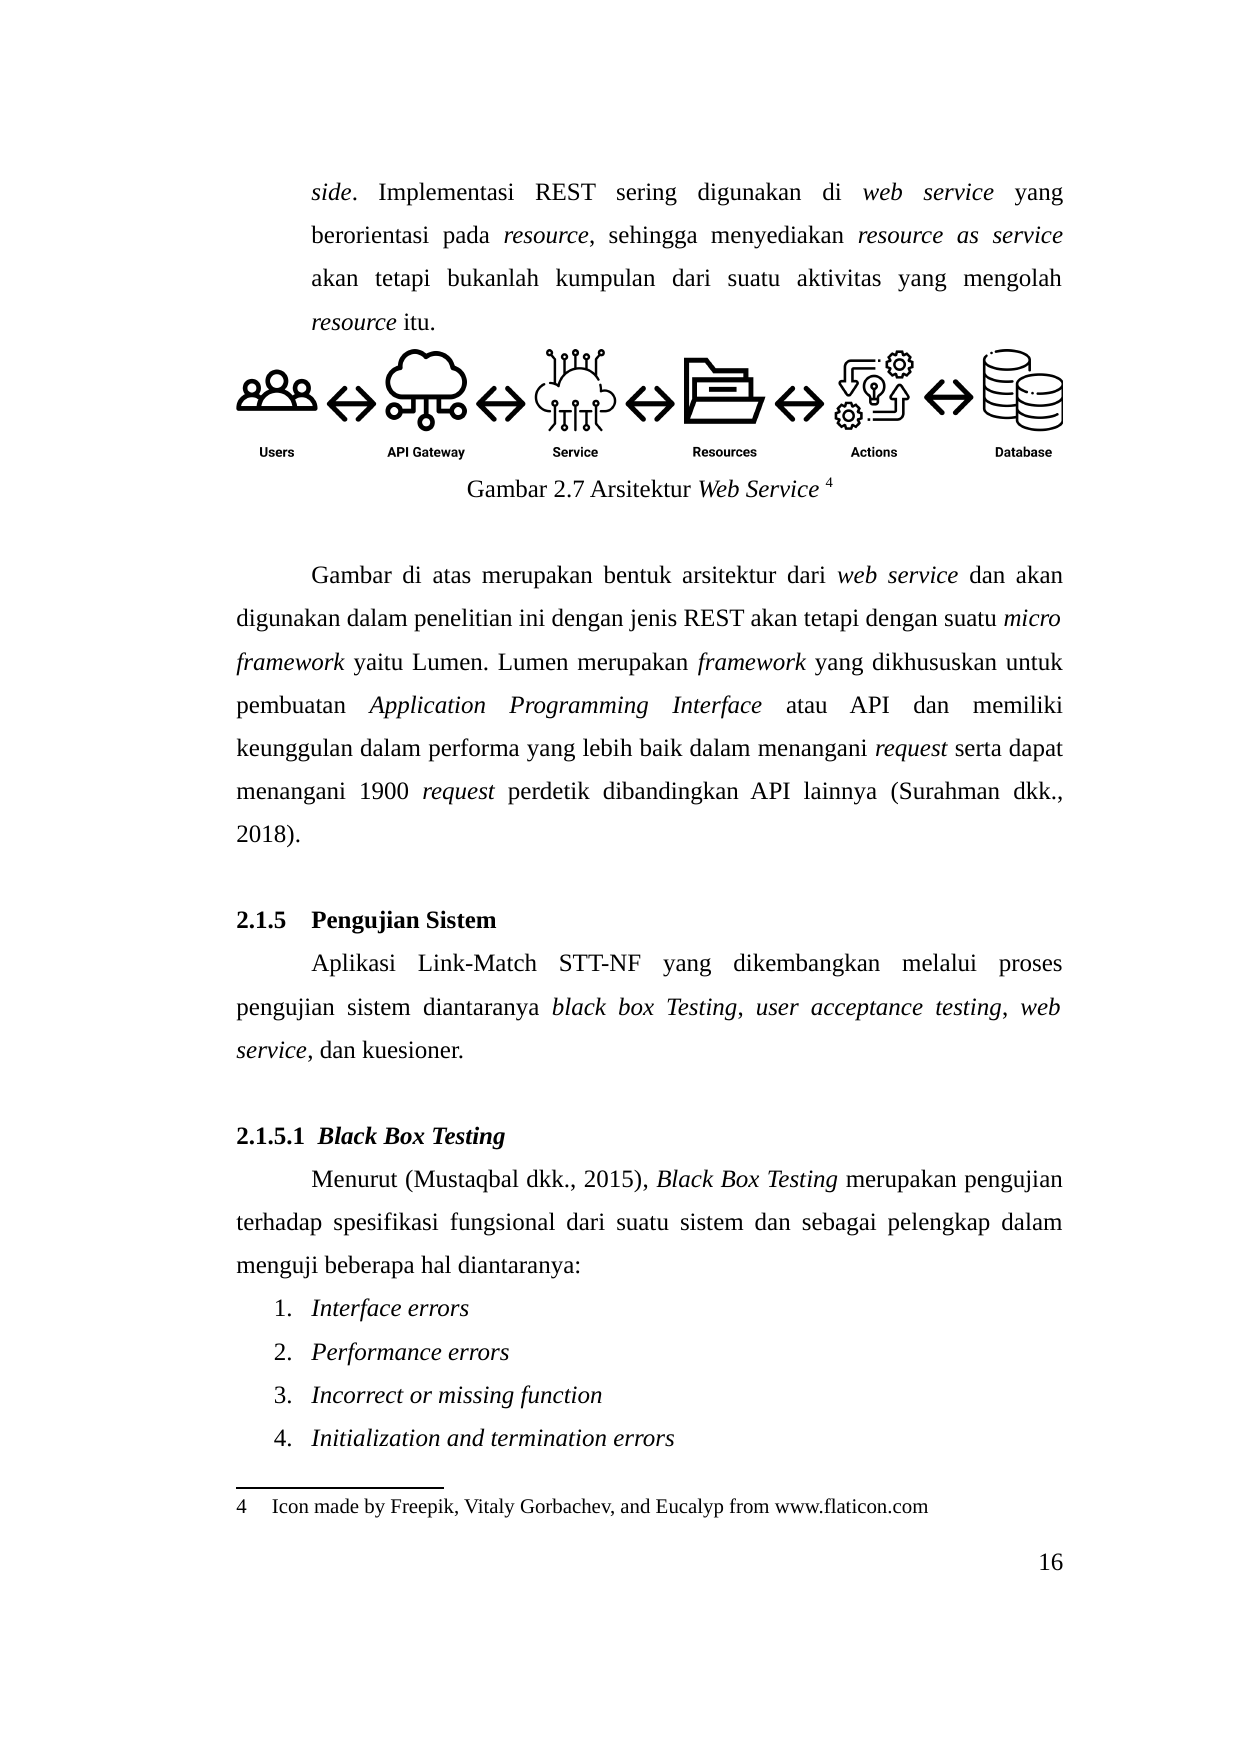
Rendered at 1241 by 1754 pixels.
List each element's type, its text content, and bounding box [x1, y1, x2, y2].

list Interface errors [274, 1293, 1063, 1322]
list Performance errors [274, 1337, 1063, 1365]
list Incorrect or missing function [274, 1380, 1063, 1408]
text Icon made by Freepik, Vitaly Gorbachev, and Eucalyp from www.flaticon.com [236, 1494, 1063, 1518]
text Gambar 2.7 Arsitektur Web Service [236, 474, 1063, 503]
subtitle 2.1.5 Pengujian Sistem [236, 905, 1063, 934]
text Menurut (Mustaqbal dkk., 2015), Black Box Testing merupakan pengujian terhadap spesifikasi fungsional dari suatu sistem dan sebagai pelengkap dalam menguji beberapa hal diantaranya: [236, 1164, 1063, 1279]
list Initialization and termination errors [274, 1423, 1063, 1452]
text Gambar di atas merupakan bentuk arsitektur dari web service dan akan digunakan dalam penelitian ini dengan jenis REST akan tetapi dengan suatu micro framework yaitu Lumen. Lumen merupakan framework yang dikhususkan untuk pembuatan Application Programming Interface atau API dan memiliki keunggulan dalam performa yang lebih baik dalam menangani request serta dapat menangani 1900 request perdetik dibandingkan API lainnya (Surahman dkk., 2018). [236, 560, 1063, 848]
subtitle 2.1.5.1 Black Box Testing [236, 1121, 1063, 1150]
list side. Implementasi REST sering digunakan di web service yang berorientasi pada resource, sehingga menyediakan resource as service akan tetapi bukanlah kumpulan dari suatu aktivitas yang mengolah resource itu. [274, 177, 1063, 335]
picture [236, 349, 1063, 460]
text Aplikasi Link-Match STT-NF yang dikembangkan melalui proses pengujian sistem diantaranya black box Testing, user acceptance testing, web service, dan kuesioner. [236, 948, 1063, 1063]
